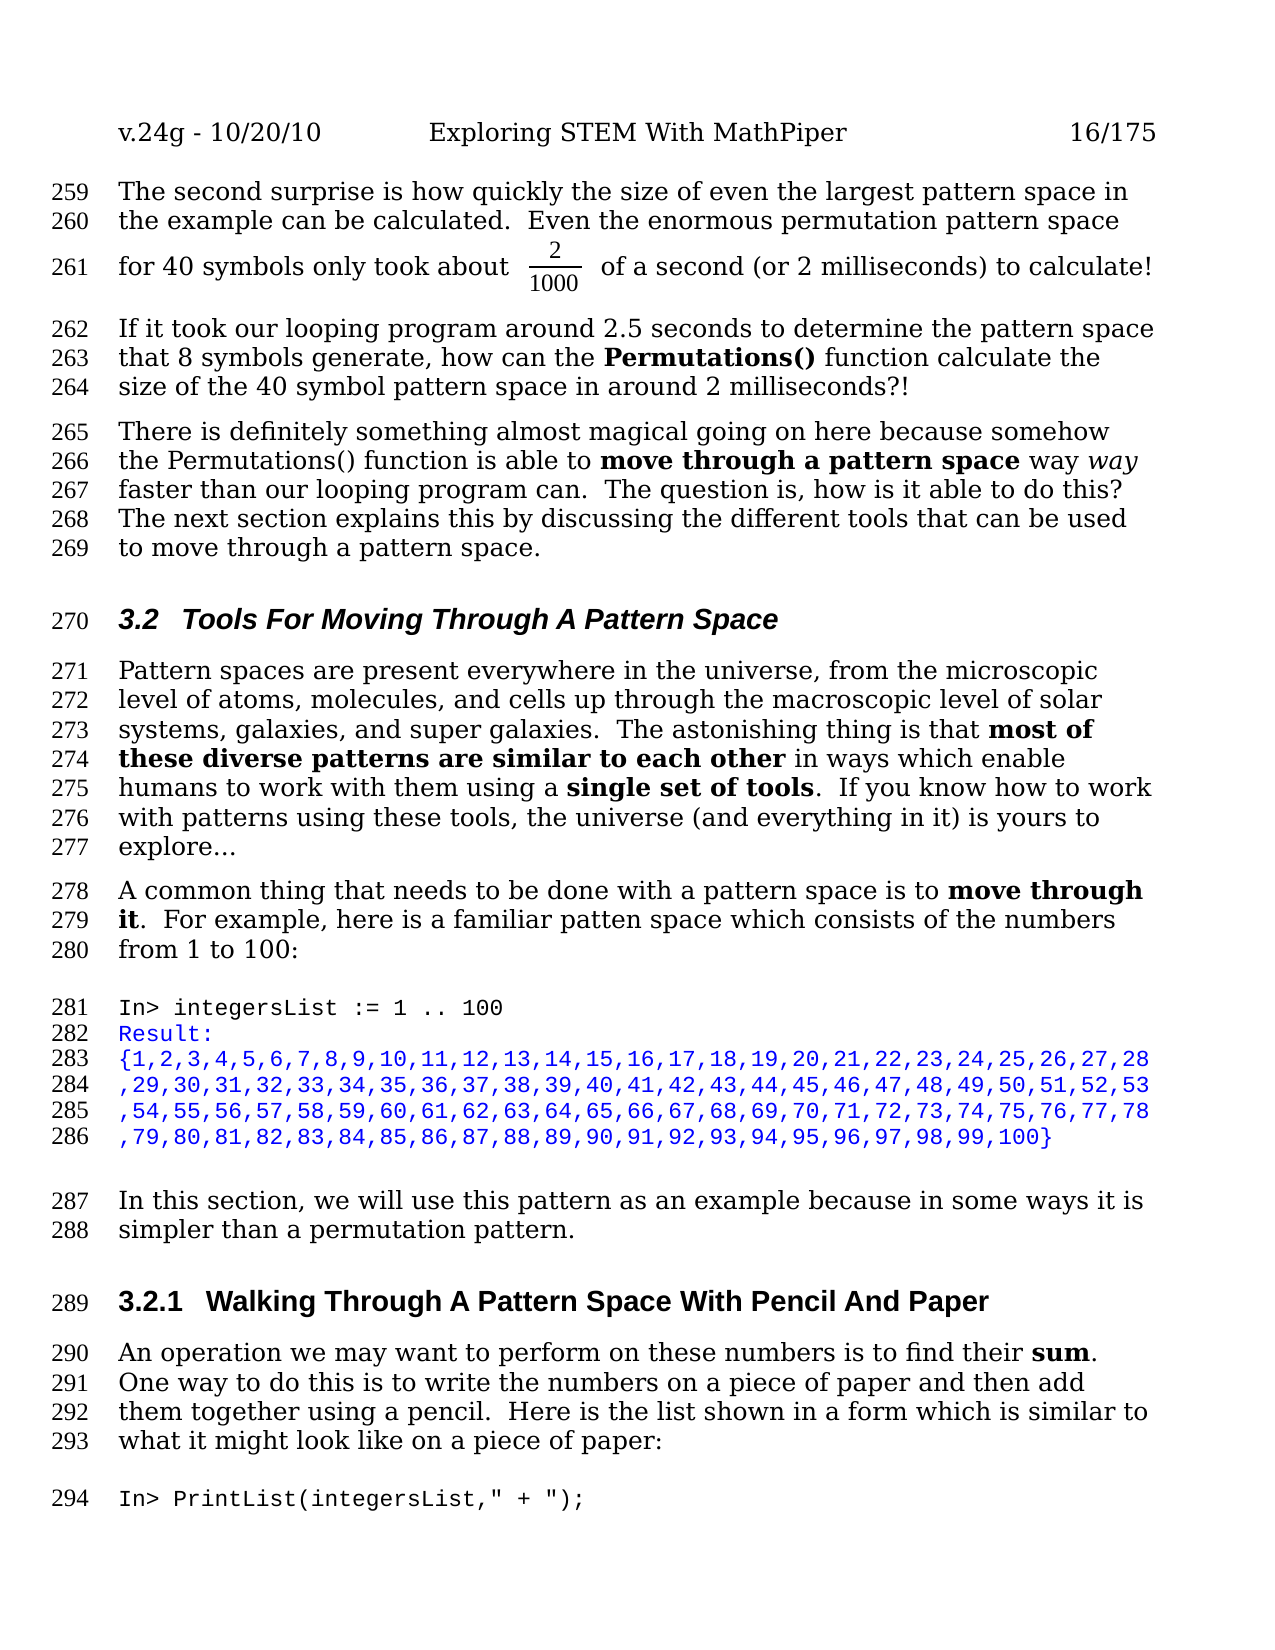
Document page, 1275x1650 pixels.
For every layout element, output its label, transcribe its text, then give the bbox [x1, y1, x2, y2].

subtitle Tools For Moving Through A Pattern Space [118, 602, 1157, 635]
text The second surprise is how quickly the size of even the largest pattern space in the example can be calculated. Even the enormous permutation pattern space for 40 symbols only took aboutof a second (or 2 milliseconds) to calculate! [118, 177, 1157, 299]
text In> integersList := 1 .. 100 [118, 996, 1157, 1022]
text In> PrintList(integersList," + "); [118, 1487, 1157, 1513]
text In this section, we will use this pattern as an example because in some ways it is simpler than a permutation pattern. [118, 1186, 1157, 1245]
text If it took our looping program around 2.5 seconds to determine the pattern space that 8 symbols generate, how can the Permutations() function calculate the size of the 40 symbol pattern space in around 2 milliseconds?! [118, 314, 1157, 402]
text A common thing that needs to be done with a pattern space is to move through it. For example, here is a familiar patten space which consists of the numbers from 1 to 100: [118, 876, 1157, 964]
text Result: {1,2,3,4,5,6,7,8,9,10,11,12,13,14,15,16,17,18,19,20,21,22,23,24,25,26,27,28,29,30,31,32,33,34,35,36,37,38,39,40,41,42,43,44,45,46,47,48,49,50,51,52,53,54,55,56,57,58,59,60,61,62,63,64,65,66,67,68,69,70,71,72,73,74,75,76,77,78,79,80,81,82,83,84,85,86,87,88,89,90,91,92,93,94,95,96,97,98,99,100} [118, 1022, 1157, 1152]
text Pattern spaces are present everywhere in the universe, from the microscopic level of atoms, molecules, and cells up through the macroscopic level of solar systems, galaxies, and super galaxies. The astonishing thing is that most of these diverse patterns are similar to each other in ways which enable humans to work with them using a single set of tools. If you know how to work with patterns using these tools, the universe (and everything in it) is yours to explore... [118, 656, 1157, 861]
text An operation we may want to perform on these numbers is to find their sum. One way to do this is to write the numbers on a piece of paper and then add them together using a pencil. Here is the list shown in a form which is similar to what it might look like on a piece of paper: [118, 1338, 1157, 1455]
text There is definitely something almost magical going on here because somehow the Permutations() function is able to move through a pattern space way way faster than our looping program can. The question is, how is it able to do this? The next section explains this by discussing the different tools that can be used to move through a pattern space. [118, 417, 1157, 563]
subtitle Walking Through A Pattern Space With Pencil And Paper [118, 1284, 1157, 1317]
